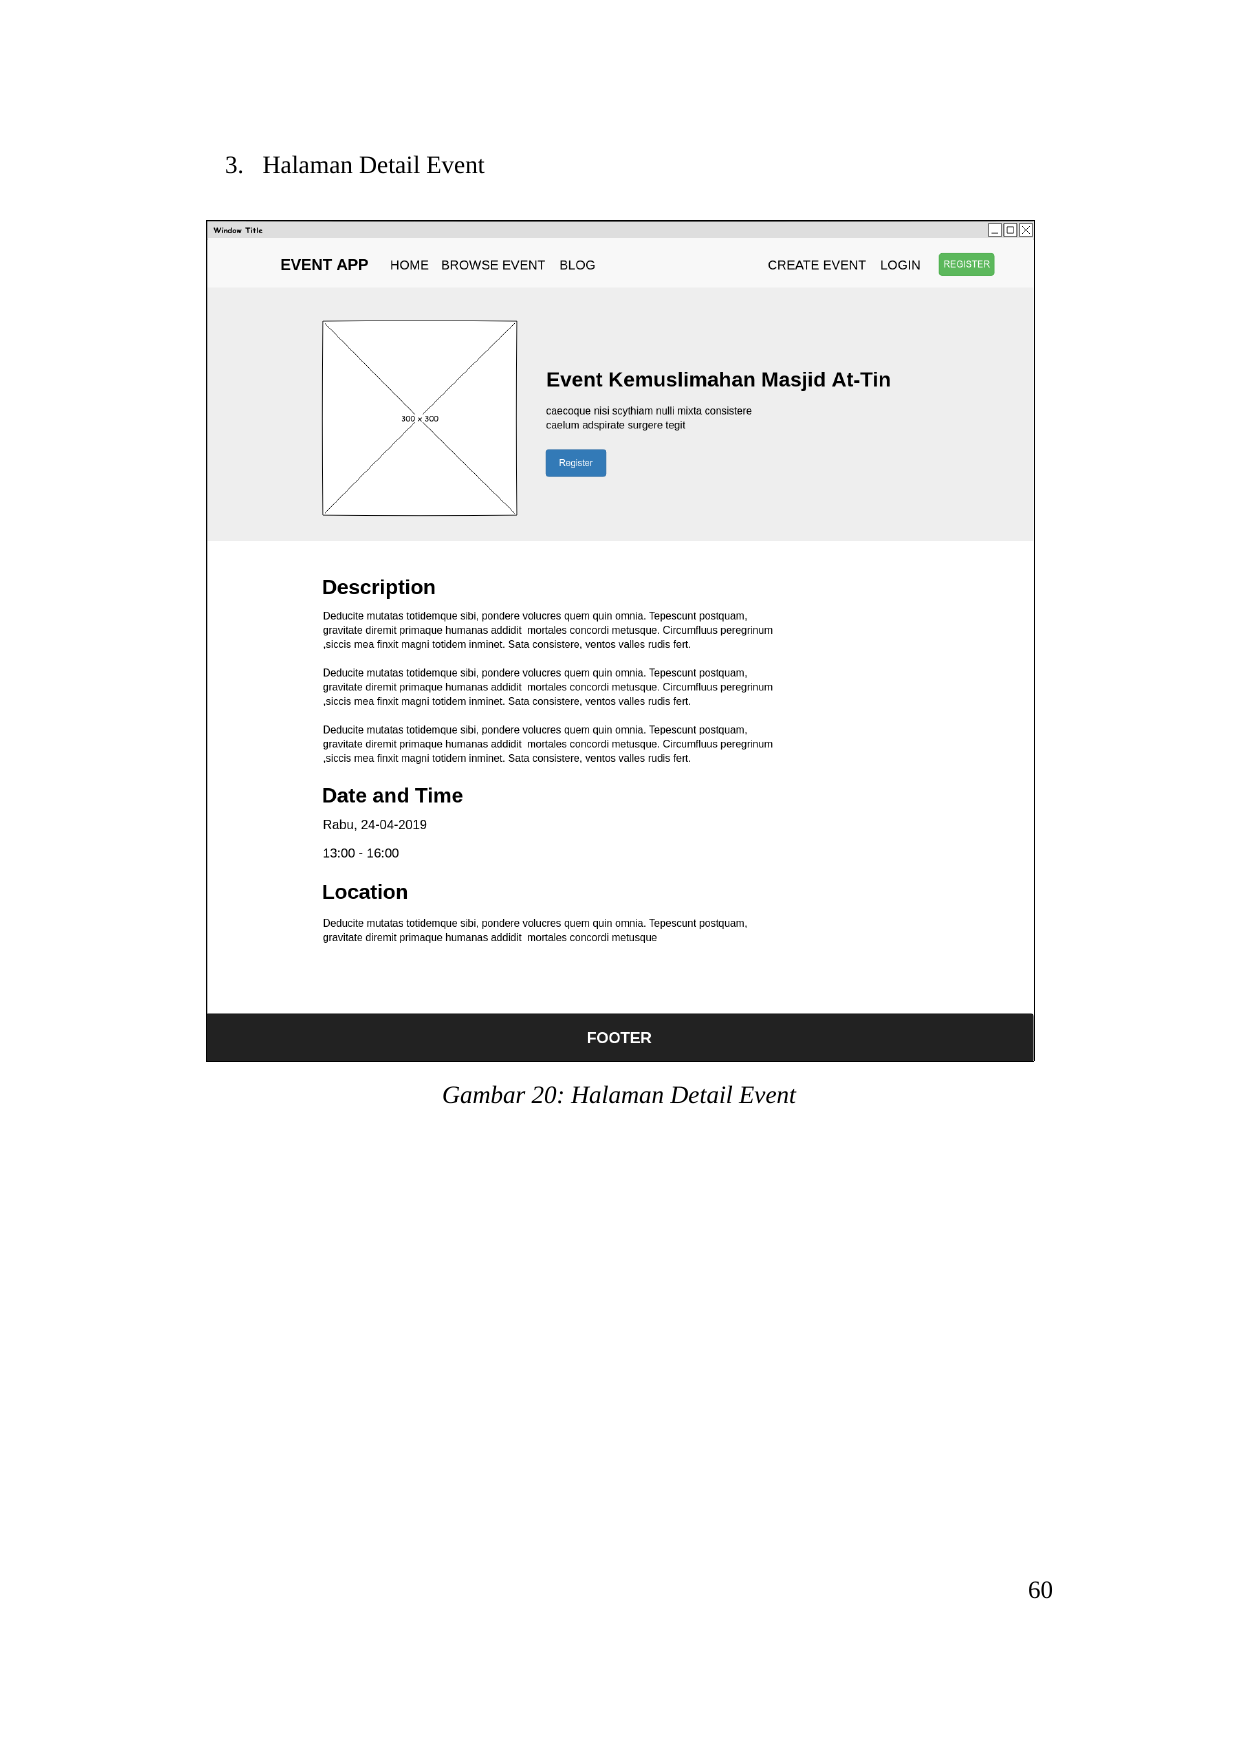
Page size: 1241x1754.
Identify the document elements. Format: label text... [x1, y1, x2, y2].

picture [207, 221, 1034, 1061]
list Halaman Detail Event [225, 150, 1053, 179]
list Gambar 20: Halaman Detail Event [206, 1062, 1034, 1109]
